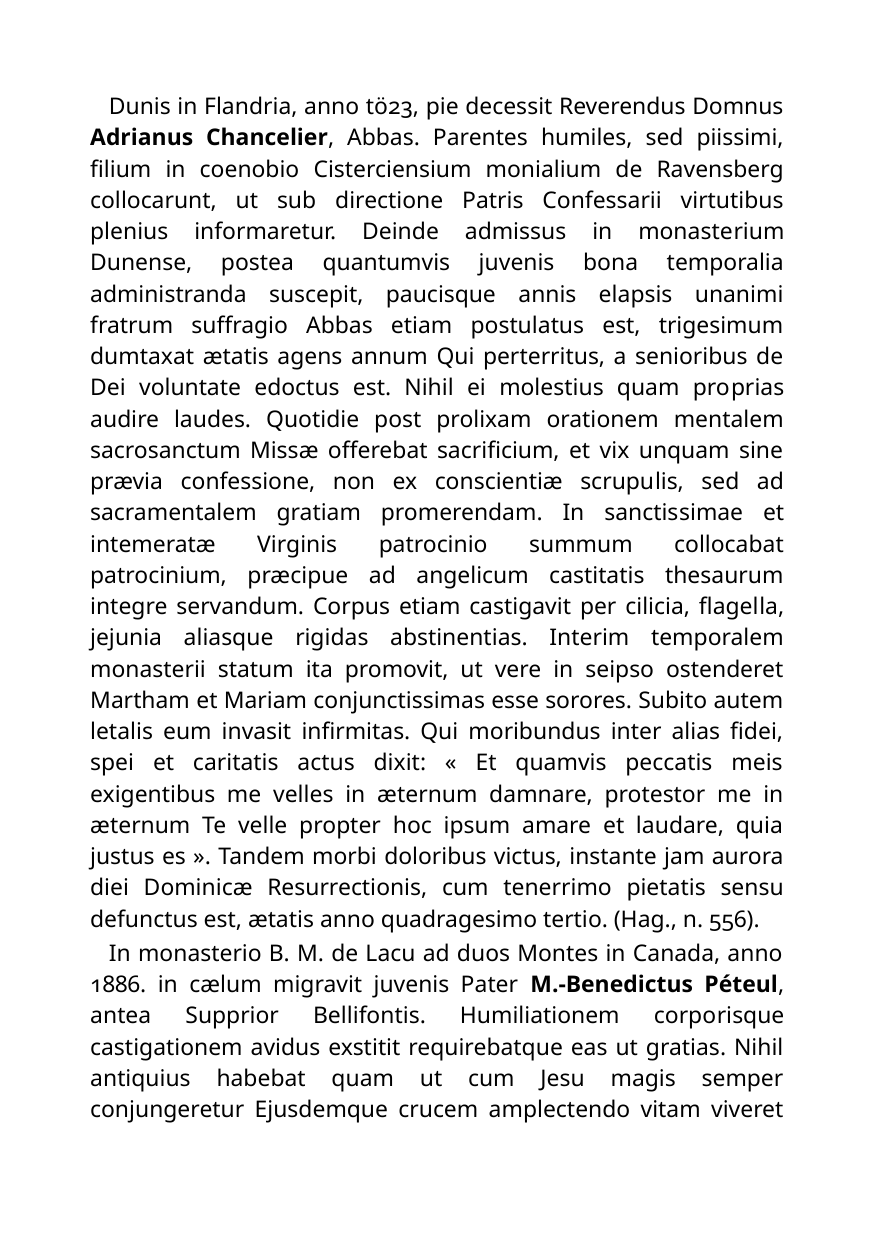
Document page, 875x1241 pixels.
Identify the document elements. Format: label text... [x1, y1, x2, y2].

text Dunis in Flandria, anno tö23, pie decessit Reverendus Domnus Adrianus Chancelier, Abbas. Parentes humiles, sed piissimi, filium in coenobio Cisterciensium monialium de Ravensberg collocarunt, ut sub directione Patris Confessarii virtutibus plenius informaretur. Deinde admissus in monaste­rium Dunense, postea quantumvis juvenis bona temporalia administranda suscepit, paucisque annis elapsis unanimi fratrum suffragio Abbas etiam postulatus est, trigesimum dumtaxat ætatis agens annum Qui perterritus, a senioribus de Dei voluntate edoctus est. Nihil ei molestius quam pro­prias audire laudes. Quotidie post prolixam orationem mentalem sacrosanctum Missæ offerebat sacrificium, et vix unquam sine prævia confessione, non ex conscientiæ scrupu­lis, sed ad sacramentalem gratiam promerendam. In sanctis­simae et intemeratæ Virginis patrocinio summum collocabat patrocinium, præcipue ad angelicum castitatis thesaurum integre servandum. Corpus etiam castigavit per cilicia, flagel­la, jejunia aliasque rigidas abstinentias. Interim temporalem monasterii statum ita promovit, ut vere in seipso ostenderet Martham et Mariam conjunctissimas esse sorores. Subito autem letalis eum invasit infirmitas. Qui moribundus inter alias fidei, spei et caritatis actus dixit: « Et quamvis peccatis meis exigentibus me velles in æternum damnare, protestor me in æternum Te velle propter hoc ipsum amare et laudare, quia justus es ». Tandem morbi doloribus victus, instante jam aurora diei Dominicæ Resurrectionis, cum tenerrimo pietatis sensu defunctus est, ætatis anno quadragesimo tertio. (Hag., n. 556). [90, 90, 784, 934]
text In monasterio B. M. de Lacu ad duos Montes in Canada, anno 1886. in cælum migravit juvenis Pater M.-Benedictus Péteul, antea Supprior Bellifontis. Humiliationem corpo­risque castigationem avidus exstitit requirebatque eas ut gratias. Nihil antiquius habebat quam ut cum Jesu magis semper conjungeretur Ejusdemque crucem amplectendo vitam viveret [90, 937, 784, 1124]
